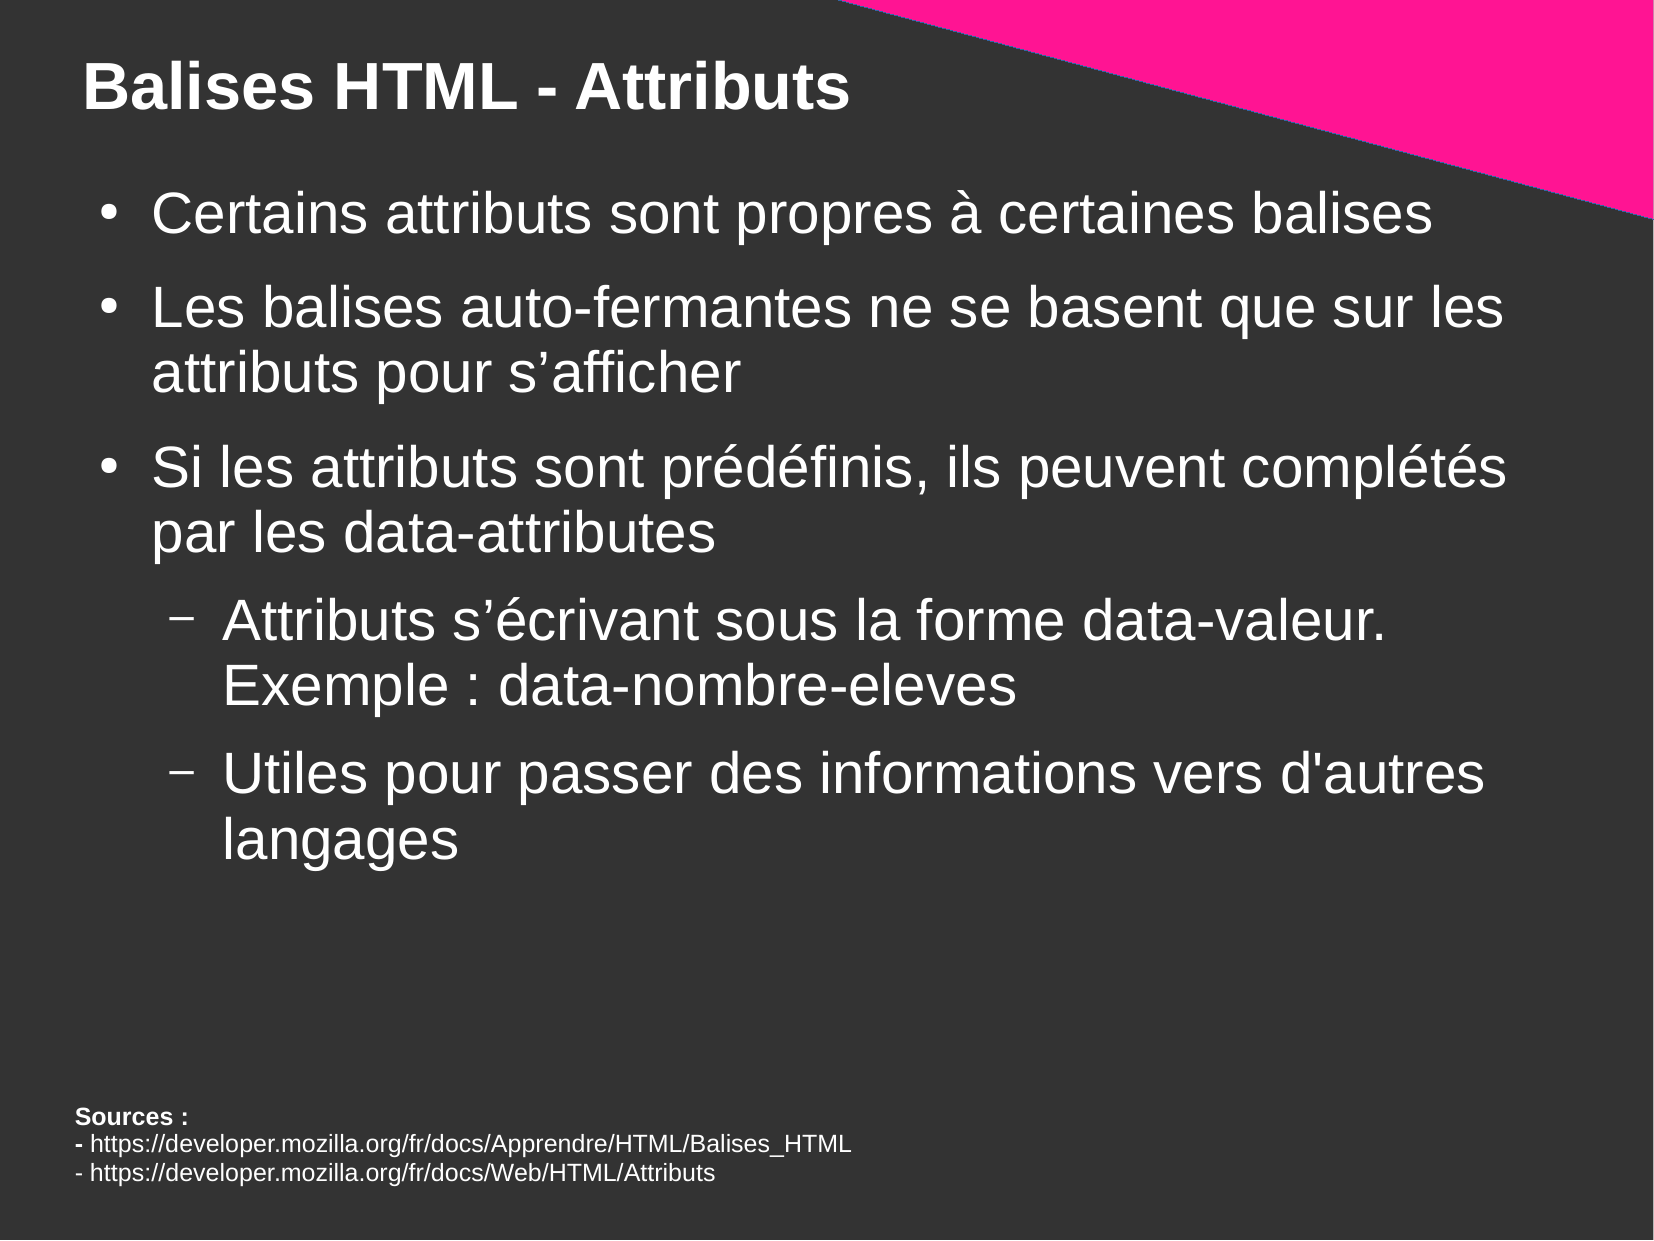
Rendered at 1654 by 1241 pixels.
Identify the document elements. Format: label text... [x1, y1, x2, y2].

text_box [838, 0, 1654, 220]
text_box Sources : - https://developer.mozilla.org/fr/docs/Apprendre/HTML/Balises_HTML - https://developer.mozilla.org/fr/docs/Web/HTML/Attributs [59, 1094, 1546, 1241]
list Certains attributs sont propres à certaines balises Les balises auto-fermantes ne se basent que sur les attributs pour s’afficher Si les attributs sont prédéfinis, ils peuvent complétés par les data-attributes Attributs s’écrivant sous la forme data-valeur. Exemple : data-nombre-eleves Utiles pour passer des informations vers d'autres langages [80, 180, 1605, 1050]
title Balises HTML - Attributs [82, 49, 1571, 152]
